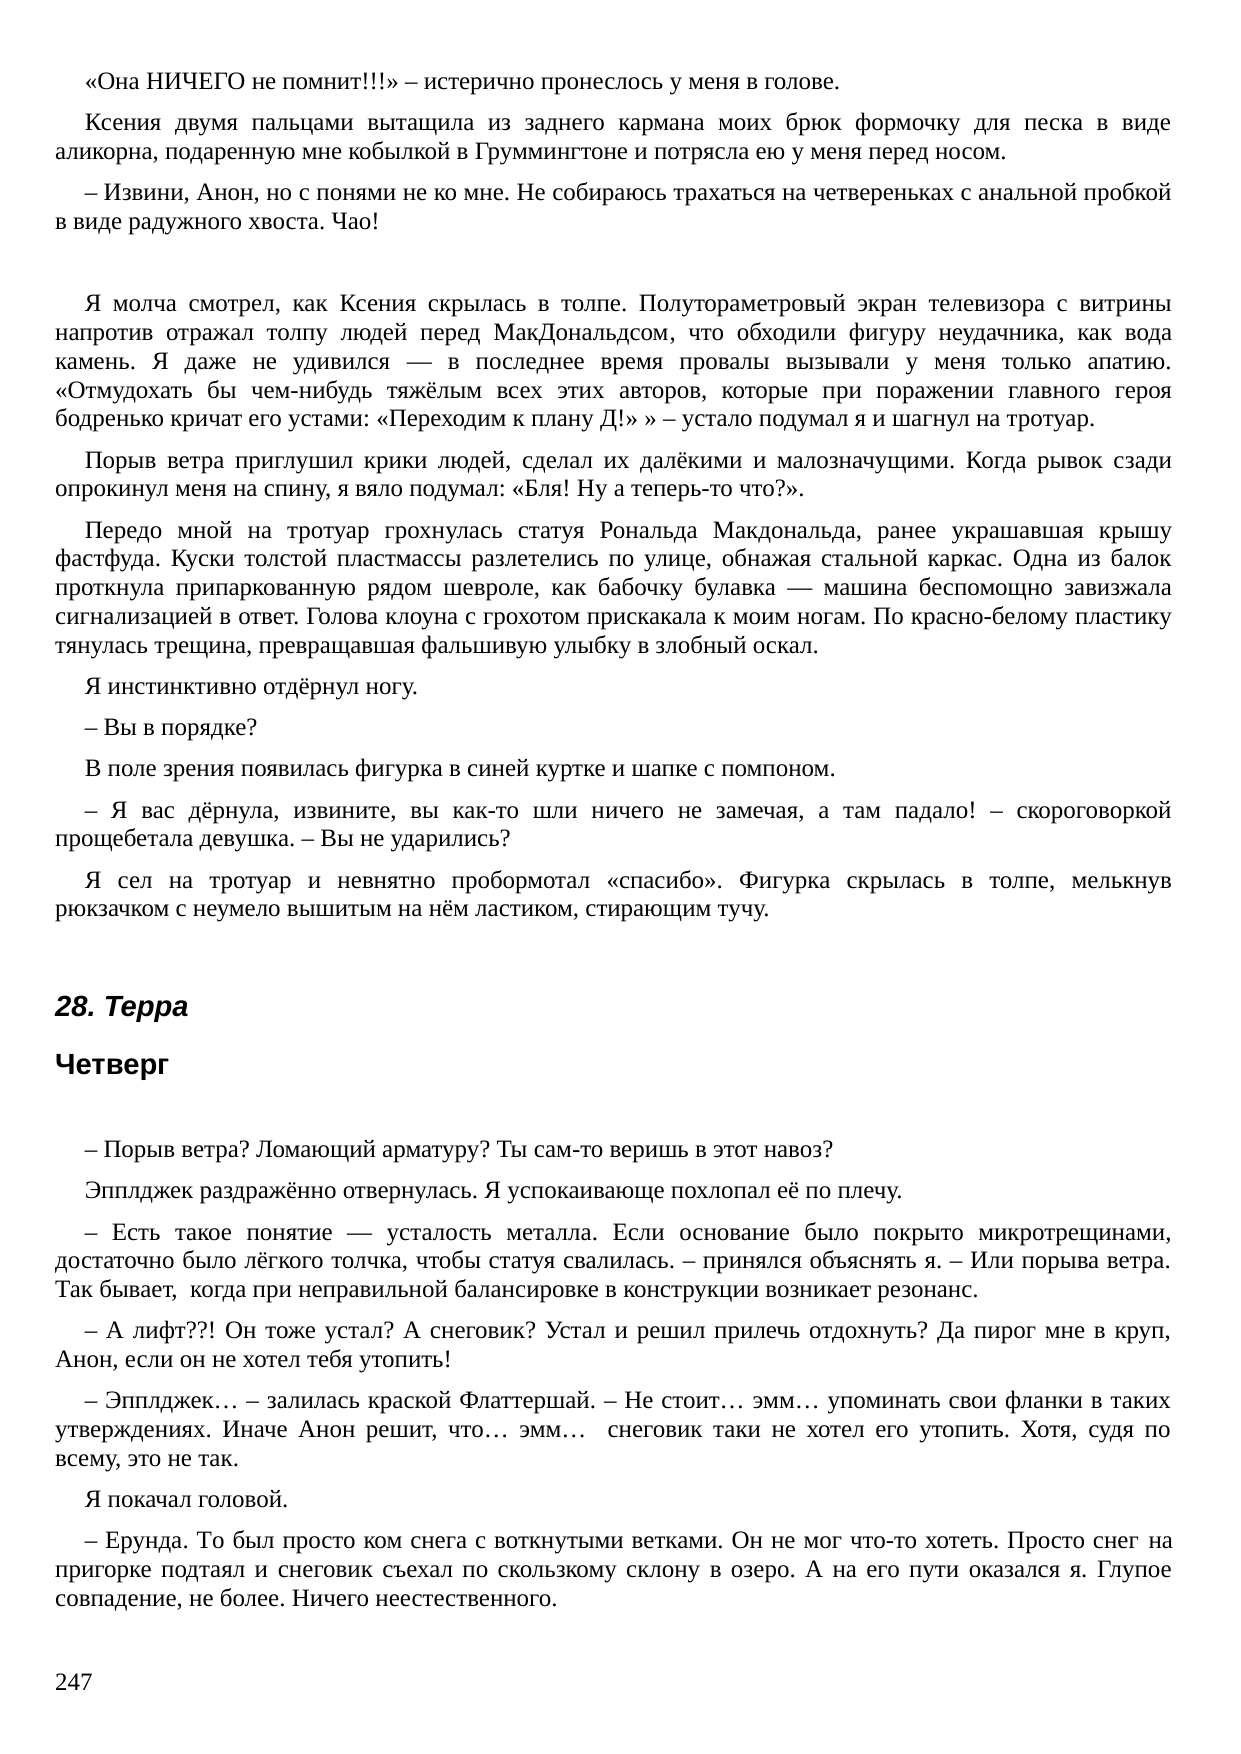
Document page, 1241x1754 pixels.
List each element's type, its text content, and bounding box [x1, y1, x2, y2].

text «Она НИЧЕГО не помнит!!!» – истерично пронеслось у меня в голове. [55, 66, 1173, 95]
text – Я вас дёрнула, извините, вы как-то шли ничего не замечая, а там падало! – скороговоркой прощебетала девушка. – Вы не ударились? [55, 795, 1173, 852]
text – Ерунда. То был просто ком снега с воткнутыми ветками. Он не мог что-то хотеть. Просто снег на пригорке подтаял и снеговик съехал по скользкому склону в озеро. А на его пути оказался я. Глупое совпадение, не более. Ничего неестественного. [55, 1526, 1173, 1612]
subtitle Четверг [55, 1047, 1173, 1081]
text – Порыв ветра? Ломающий арматуру? Ты сам-то веришь в этот навоз? [55, 1134, 1173, 1163]
text – Вы в порядке? [55, 712, 1173, 741]
text – Извини, Анон, но с понями не ко мне. Не собираюсь трахаться на четвереньках с анальной пробкой в виде радужного хвоста. Чао! [55, 177, 1173, 235]
text Я покачал головой. [55, 1484, 1173, 1513]
text Я молча смотрел, как Ксения скрылась в толпе. Полутораметровый экран телевизора с витрины напротив отражал толпу людей перед МакДональдсом, что обходили фигуру неудачника, как вода камень. Я даже не удивился — в последнее время провалы вызывали у меня только апатию. «Отмудохать бы чем-нибудь тяжёлым всех этих авторов, которые при поражении главного героя бодренько кричат его устами: «Переходим к плану Д!» » – устало подумал я и шагнул на тротуар. [55, 288, 1173, 432]
text – А лифт??! Он тоже устал? А снеговик? Устал и решил прилечь отдохнуть? Да пирог мне в круп, Анон, если он не хотел тебя утопить! [55, 1316, 1173, 1373]
text В поле зрения появилась фигурка в синей куртке и шапке с помпоном. [55, 753, 1173, 782]
subtitle 28. Терра [55, 988, 1173, 1022]
text – Эпплджек… – залилась краской Флаттершай. – Не стоит… эмм… упоминать свои фланки в таких утверждениях. Иначе Анон решит, что… эмм… снеговик таки не хотел его утопить. Хотя, судя по всему, это не так. [55, 1386, 1173, 1472]
text Эпплджек раздражённо отвернулась. Я успокаивающе похлопал её по плечу. [55, 1176, 1173, 1204]
text Порыв ветра приглушил крики людей, сделал их далёкими и малозначущими. Когда рывок сзади опрокинул меня на спину, я вяло подумал: «Бля! Ну а теперь-то что?». [55, 445, 1173, 502]
text – Есть такое понятие — усталость металла. Если основание было покрыто микротрещинами, достаточно было лёгкого толчка, чтобы статуя свалилась. – принялся объяснять я. – Или порыва ветра. Так бывает, когда при неправильной балансировке в конструкции возникает резонанс. [55, 1217, 1173, 1303]
text Я сел на тротуар и невнятно пробормотал «спасибо». Фигурка скрылась в толпе, мелькнув рюкзачком с неумело вышитым на нём ластиком, стирающим тучу. [55, 865, 1173, 922]
text Передо мной на тротуар грохнулась статуя Рональда Макдональда, ранее украшавшая крышу фастфуда. Куски толстой пластмассы разлетелись по улице, обнажая стальной каркас. Одна из балок проткнула припаркованную рядом шевроле, как бабочку булавка — машина беспомощно завизжала сигнализацией в ответ. Голова клоуна с грохотом прискакала к моим ногам. По красно-белому пластику тянулась трещина, превращавшая фальшивую улыбку в злобный оскал. [55, 515, 1173, 658]
text Я инстинктивно отдёрнул ногу. [55, 671, 1173, 700]
text Ксения двумя пальцами вытащила из заднего кармана моих брюк формочку для песка в виде аликорна, подаренную мне кобылкой в Груммингтоне и потрясла ею у меня перед носом. [55, 107, 1173, 165]
